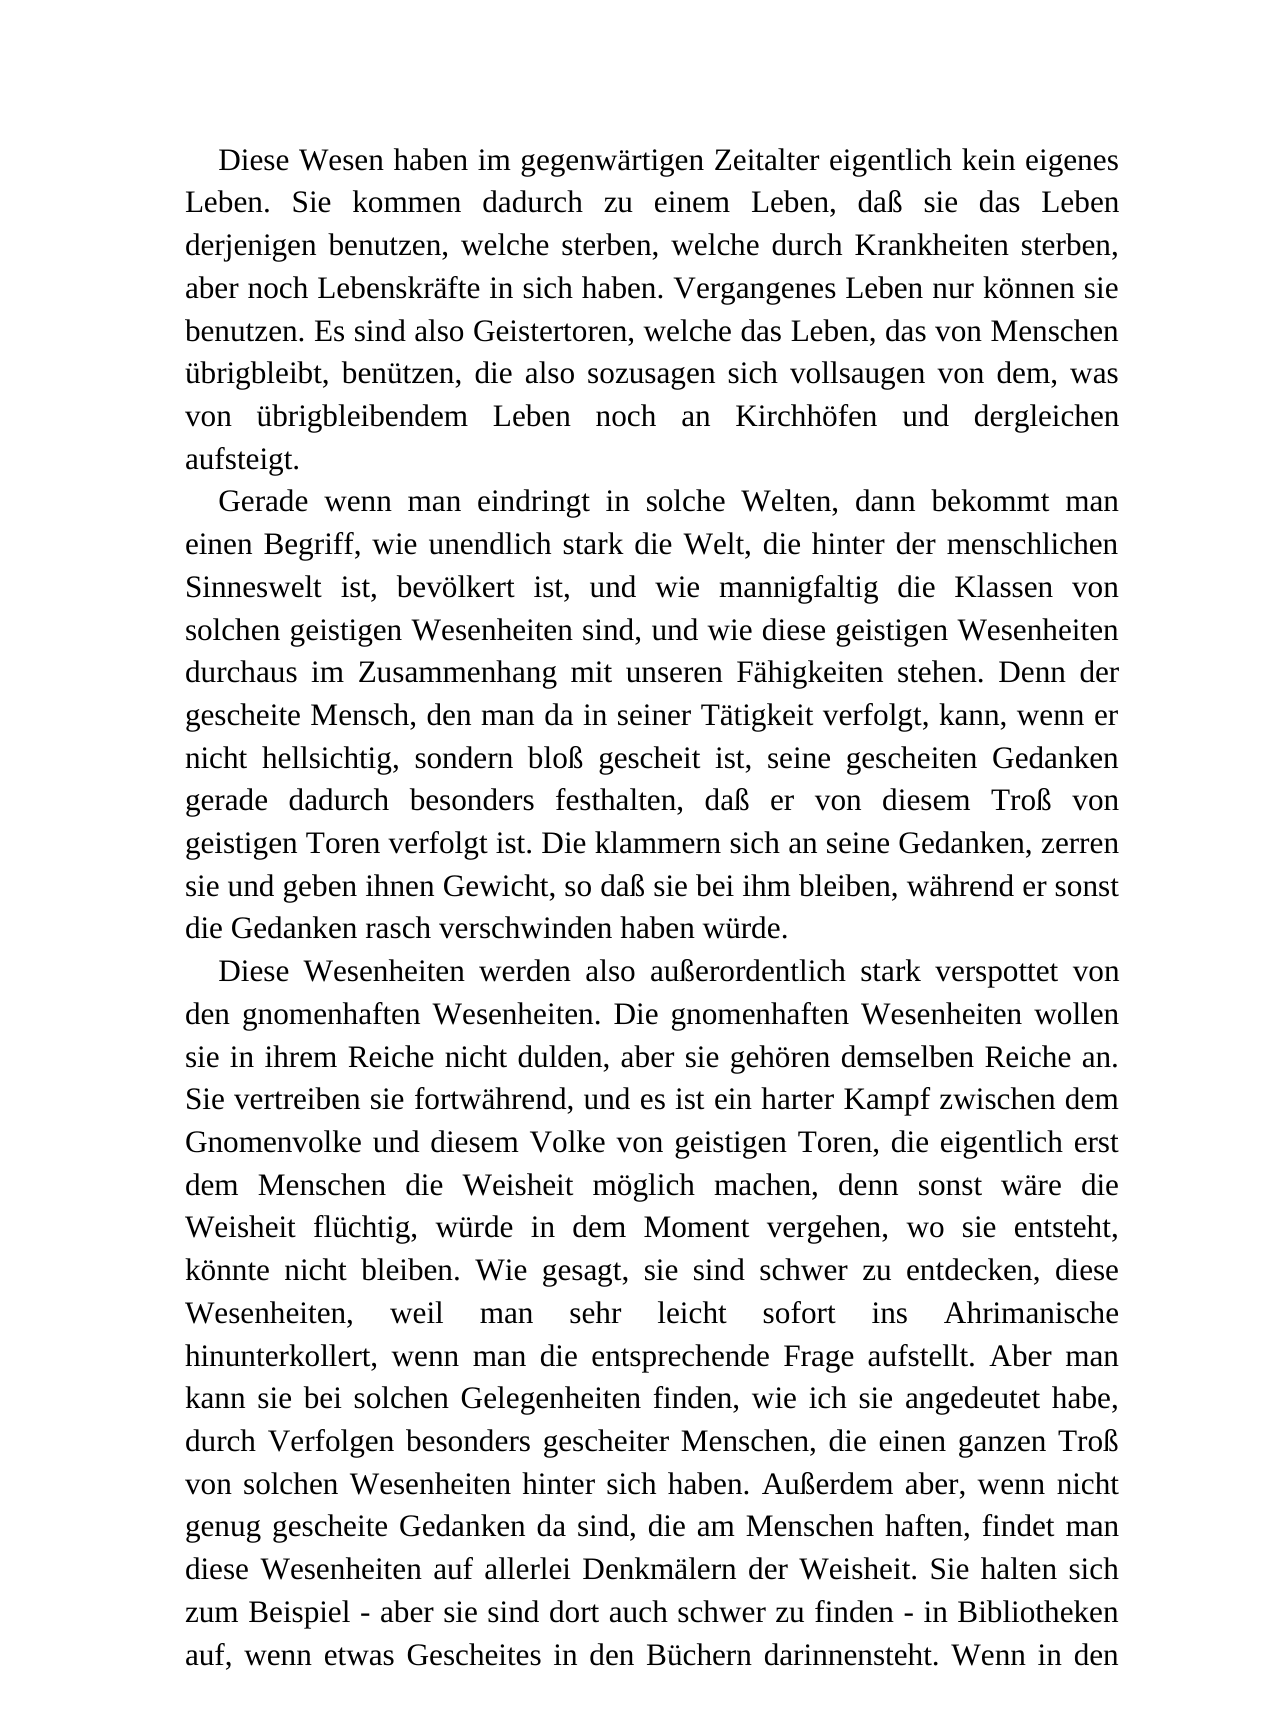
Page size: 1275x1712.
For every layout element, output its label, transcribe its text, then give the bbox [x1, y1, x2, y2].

text Diese Wesen haben im gegenwärtigen Zeitalter eigentlich kein eigenes Leben. Sie kommen dadurch zu einem Leben, daß sie das Leben derjenigen benutzen, welche sterben, welche durch Krankheiten sterben, aber noch Lebenskräfte in sich haben. Vergangenes Leben nur können sie benutzen. Es sind also Geistertoren, welche das Leben, das von Menschen übrigbleibt, benützen, die also sozusagen sich vollsaugen von dem, was von übrigbleibendem Leben noch an Kirchhöfen und dergleichen aufsteigt. [185, 141, 1120, 476]
text Diese Wesenheiten werden also außerordentlich stark verspottet von den gnomenhaften Wesenheiten. Die gnomenhaften Wesenheiten wollen sie in ihrem Reiche nicht dulden, aber sie gehören demselben Reiche an. Sie vertreiben sie fortwährend, und es ist ein harter Kampf zwischen dem Gnomenvolke und diesem Volke von geistigen Toren, die eigentlich erst dem Menschen die Weisheit möglich machen, denn sonst wäre die Weisheit flüchtig, würde in dem Moment vergehen, wo sie entsteht, könnte nicht bleiben. Wie gesagt, sie sind schwer zu entdecken, diese Wesenheiten, weil man sehr leicht sofort ins Ahrimanische hinunterkollert, wenn man die entsprechende Frage aufstellt. Aber man kann sie bei solchen Gelegenheiten finden, wie ich sie angedeutet habe, durch Verfolgen besonders gescheiter Menschen, die einen ganzen Troß von solchen Wesenheiten hinter sich haben. Außerdem aber, wenn nicht genug gescheite Gedanken da sind, die am Menschen haften, findet man diese Wesenheiten auf allerlei Denkmälern der Weisheit. Sie halten sich zum Beispiel - aber sie sind dort auch schwer zu finden - in Bibliotheken auf, wenn etwas Gescheites in den Büchern darinnensteht. Wenn in den [185, 952, 1120, 1672]
text Gerade wenn man eindringt in solche Welten, dann bekommt man einen Begriff, wie unendlich stark die Welt, die hinter der menschlichen Sinneswelt ist, bevölkert ist, und wie mannigfaltig die Klassen von solchen geistigen Wesenheiten sind, und wie diese geistigen Wesenheiten durchaus im Zusammenhang mit unseren Fähigkeiten stehen. Denn der gescheite Mensch, den man da in seiner Tätigkeit verfolgt, kann, wenn er nicht hellsichtig, sondern bloß gescheit ist, seine gescheiten Gedanken gerade dadurch besonders festhalten, daß er von diesem Troß von geistigen Toren verfolgt ist. Die klammern sich an seine Gedanken, zerren sie und geben ihnen Gewicht, so daß sie bei ihm bleiben, während er sonst die Gedanken rasch verschwinden haben würde. [185, 483, 1120, 946]
